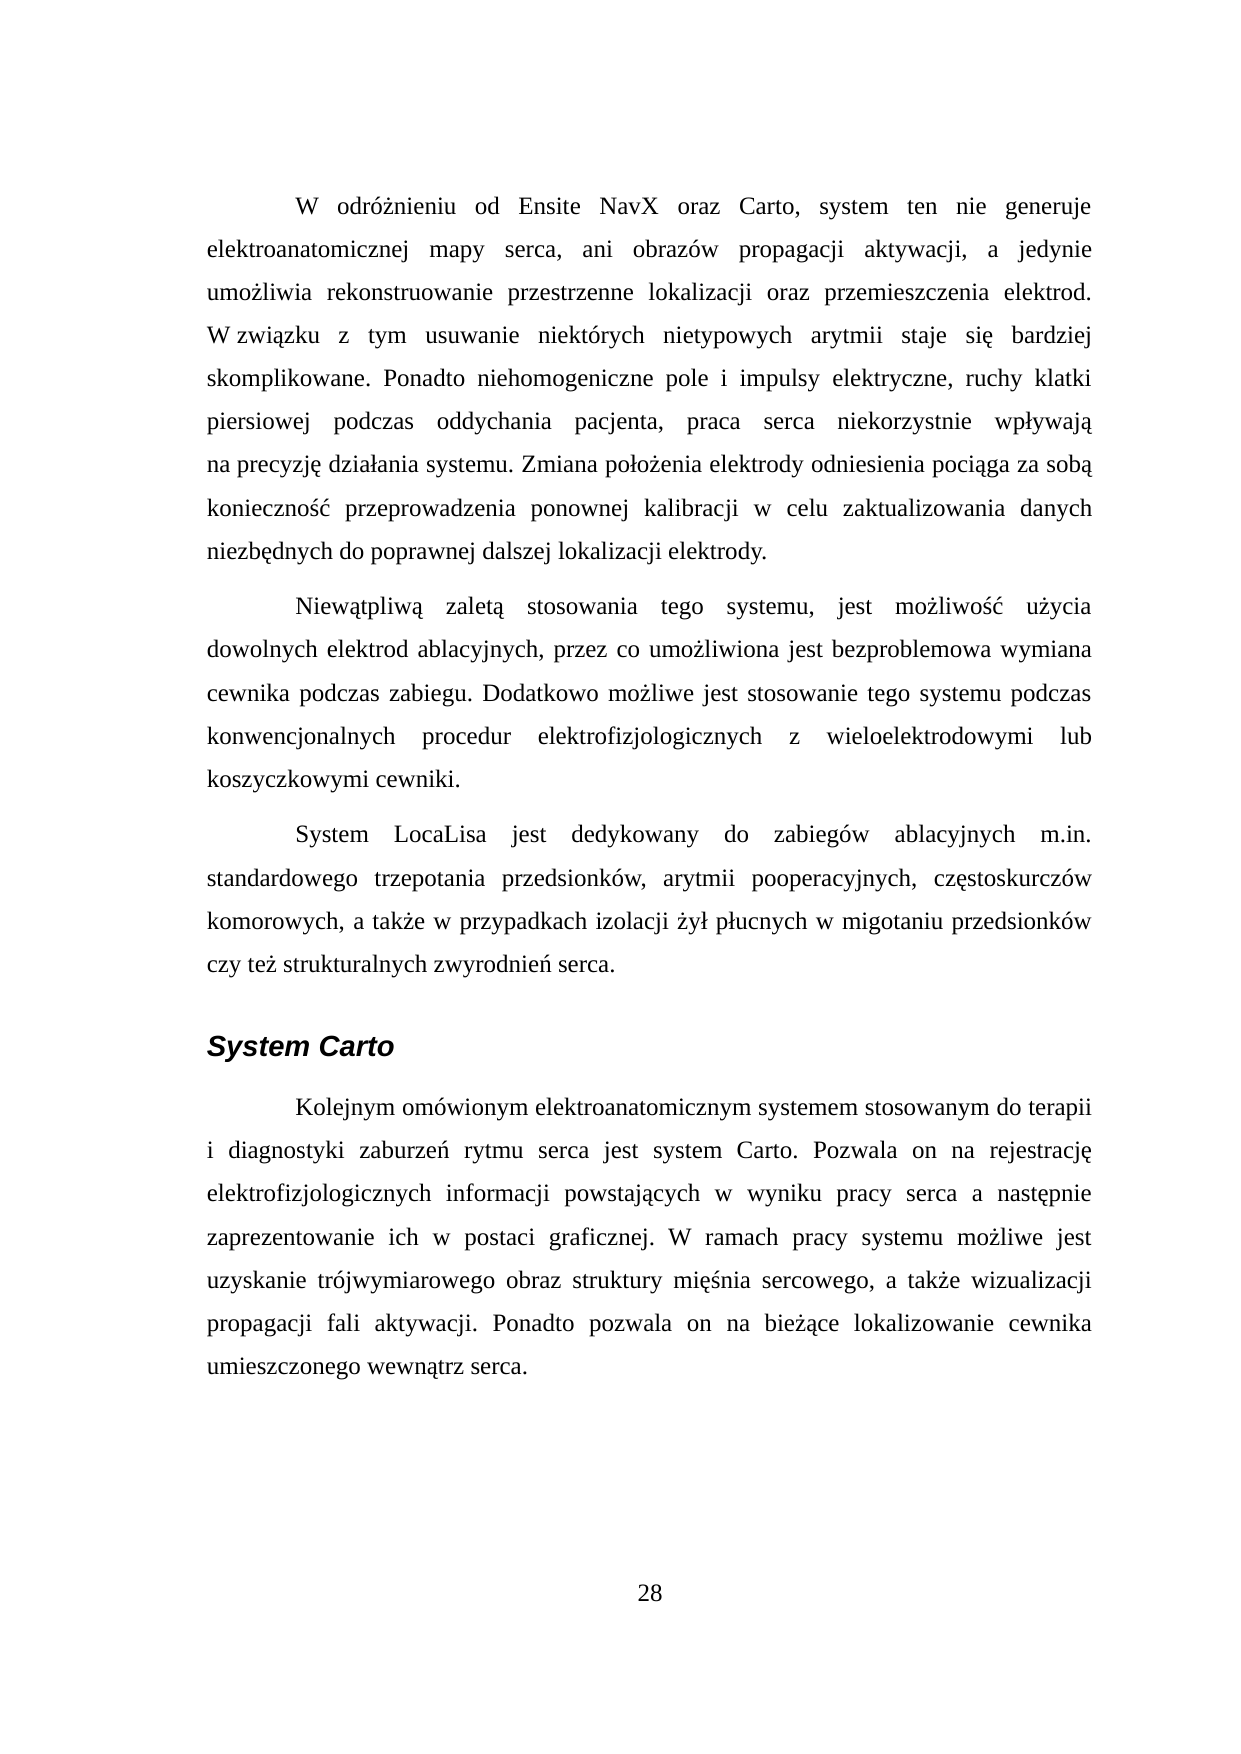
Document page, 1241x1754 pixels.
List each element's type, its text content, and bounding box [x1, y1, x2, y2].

subtitle System Carto [207, 1029, 1093, 1063]
text W odróżnieniu od Ensite NavX oraz Carto, system ten nie generuje elektroanatomicznej mapy serca, ani obrazów propagacji aktywacji, a jedynie umożliwia rekonstruowanie przestrzenne lokalizacji oraz przemieszczenia elektrod. W związku z tym usuwanie niektórych nietypowych arytmii staje się bardziej skomplikowane. Ponadto niehomogeniczne pole i impulsy elektryczne, ruchy klatki piersiowej podczas oddychania pacjenta, praca serca niekorzystnie wpływają na precyzję działania systemu. Zmiana położenia elektrody odniesienia pociąga za sobą konieczność przeprowadzenia ponownej kalibracji w celu zaktualizowania danych niezbędnych do poprawnej dalszej lokalizacji elektrody. [207, 191, 1093, 564]
text Kolejnym omówionym elektroanatomicznym systemem stosowanym do terapii i diagnostyki zaburzeń rytmu serca jest system Carto. Pozwala on na rejestrację elektrofizjologicznych informacji powstających w wyniku pracy serca a następnie zaprezentowanie ich w postaci graficznej. W ramach pracy systemu możliwe jest uzyskanie trójwymiarowego obraz struktury mięśnia sercowego, a także wizualizacji propagacji fali aktywacji. Ponadto pozwala on na bieżące lokalizowanie cewnika umieszczonego wewnątrz serca. [207, 1092, 1093, 1380]
text Niewątpliwą zaletą stosowania tego systemu, jest możliwość użycia dowolnych elektrod ablacyjnych, przez co umożliwiona jest bezproblemowa wymiana cewnika podczas zabiegu. Dodatkowo możliwe jest stosowanie tego systemu podczas konwencjonalnych procedur elektrofizjologicznych z wieloelektrodowymi lub koszyczkowymi cewniki. [207, 591, 1093, 793]
text System LocaLisa jest dedykowany do zabiegów ablacyjnych m.in. standardowego trzepotania przedsionków, arytmii pooperacyjnych, częstoskurczów komorowych, a także w przypadkach izolacji żył płucnych w migotaniu przedsionków czy też strukturalnych zwyrodnień serca. [207, 819, 1093, 978]
